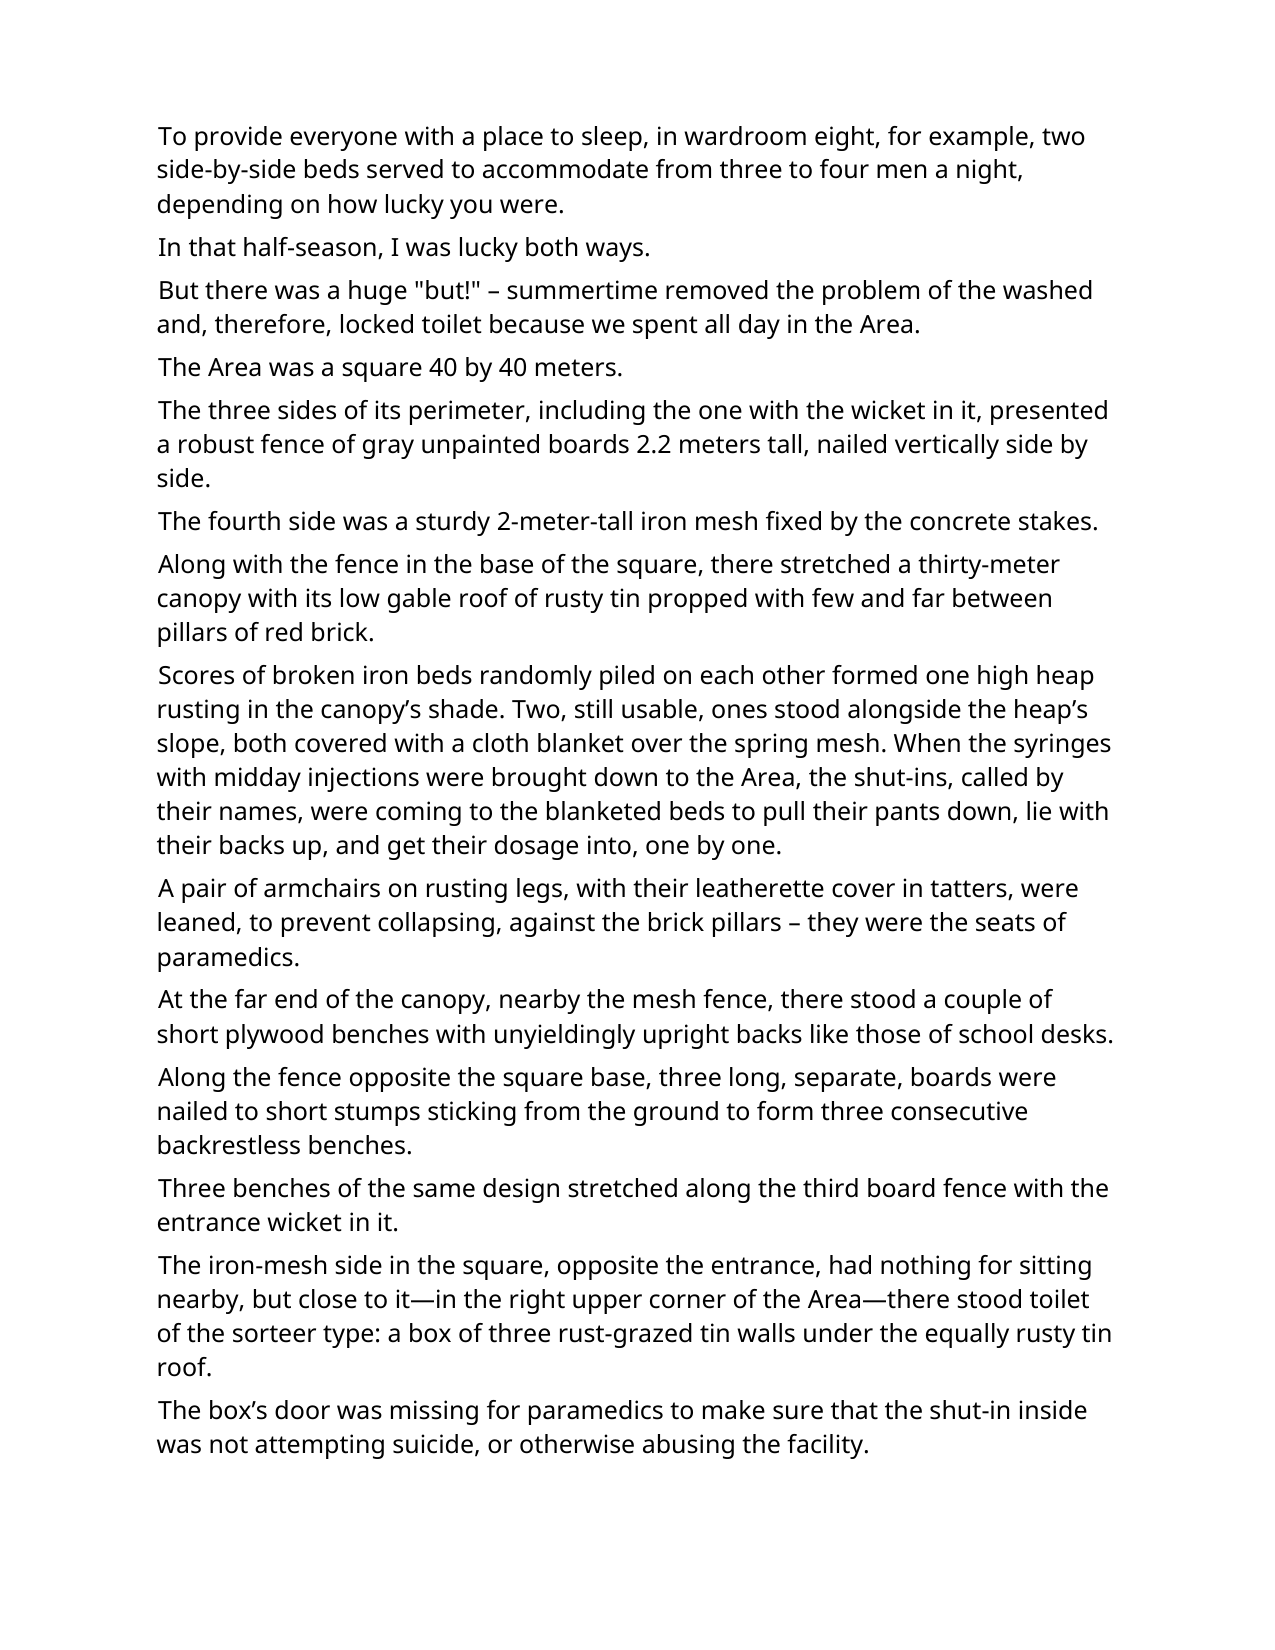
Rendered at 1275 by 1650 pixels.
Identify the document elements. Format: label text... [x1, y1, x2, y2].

text A pair of armchairs on rusting legs, with their leatherette cover in tatters, were leaned, to prevent collapsing, against the brick pillars – they were the seats of paramedics. [156, 871, 1118, 973]
text Three benches of the same design stretched along the third board fence with the entrance wicket in it. [156, 1170, 1118, 1238]
text At the far end of the canopy, nearby the mesh fence, there stood a couple of short plywood benches with unyieldingly upright backs like those of school desks. [156, 982, 1118, 1050]
text Along the fence opposite the square base, three long, separate, boards were nailed to short stumps sticking from the ground to form three consecutive backrestless benches. [156, 1059, 1118, 1161]
text The Area was a square 40 by 40 meters. [156, 349, 1118, 383]
text Along with the fence in the base of the square, there stretched a thirty-meter canopy with its low gable roof of rusty tin propped with few and far between pillars of red brick. [156, 547, 1118, 649]
text Scores of broken iron beds randomly piled on each other formed one high heap rusting in the canopy’s shade. Two, still usable, ones stood alongside the heap’s slope, both covered with a cloth blanket over the spring mesh. When the syringes with midday injections were brought down to the Area, the shut-ins, called by their names, were coming to the blanketed beds to pull their pants down, lie with their backs up, and get their dosage into, one by one. [156, 658, 1118, 862]
text In that half-season, I was lucky both ways. [156, 229, 1118, 263]
text The fourth side was a sturdy 2-meter-tall iron mesh fixed by the concrete stakes. [156, 503, 1118, 538]
text But there was a huge "but!" – summertime removed the problem of the washed and, therefore, locked toilet because we spent all day in the Area. [156, 272, 1118, 340]
text The box’s door was missing for paramedics to make sure that the shut-in inside was not attempting suicide, or otherwise abusing the facility. [156, 1393, 1118, 1461]
text The three sides of its perimeter, including the one with the wicket in it, presented a robust fence of gray unpainted boards 2.2 meters tall, nailed vertically side by side. [156, 392, 1118, 494]
text The iron-mesh side in the square, opposite the entrance, had nothing for sitting nearby, but close to it—in the right upper corner of the Area—there stood toilet of the sorteer type: a box of three rust-grazed tin walls under the equally rusty tin roof. [156, 1247, 1118, 1384]
text To provide everyone with a place to sleep, in wardroom eight, for example, two side-by-side beds served to accommodate from three to four men a night, depending on how lucky you were. [156, 118, 1118, 220]
